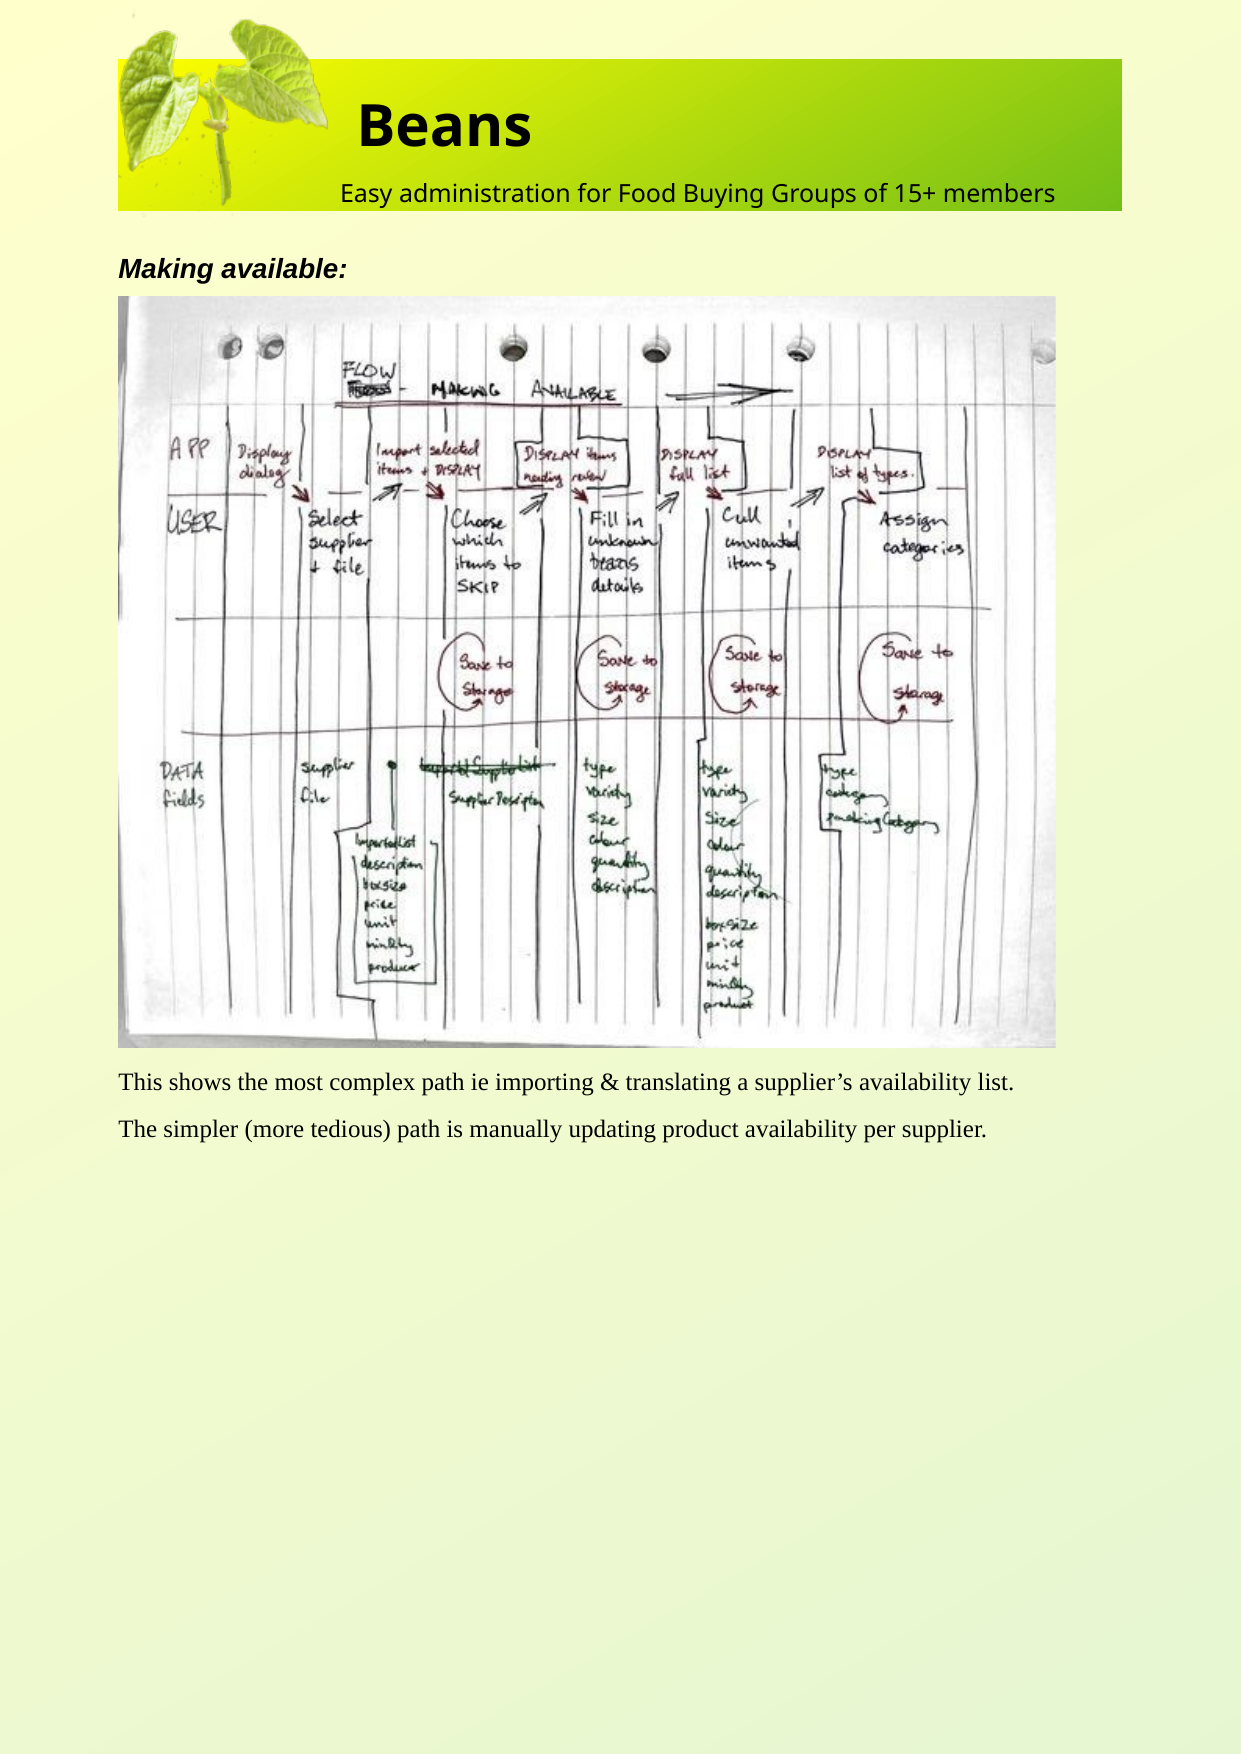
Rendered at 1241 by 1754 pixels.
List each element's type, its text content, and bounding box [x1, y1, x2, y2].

subtitle Making available: [118, 252, 1122, 284]
text The simpler (more tedious) path is manually updating product availability per supplier. [118, 1114, 1122, 1143]
picture [118, 296, 1056, 1048]
text This shows the most complex path ie importing & translating a supplier’s availability list. [118, 1067, 1122, 1096]
